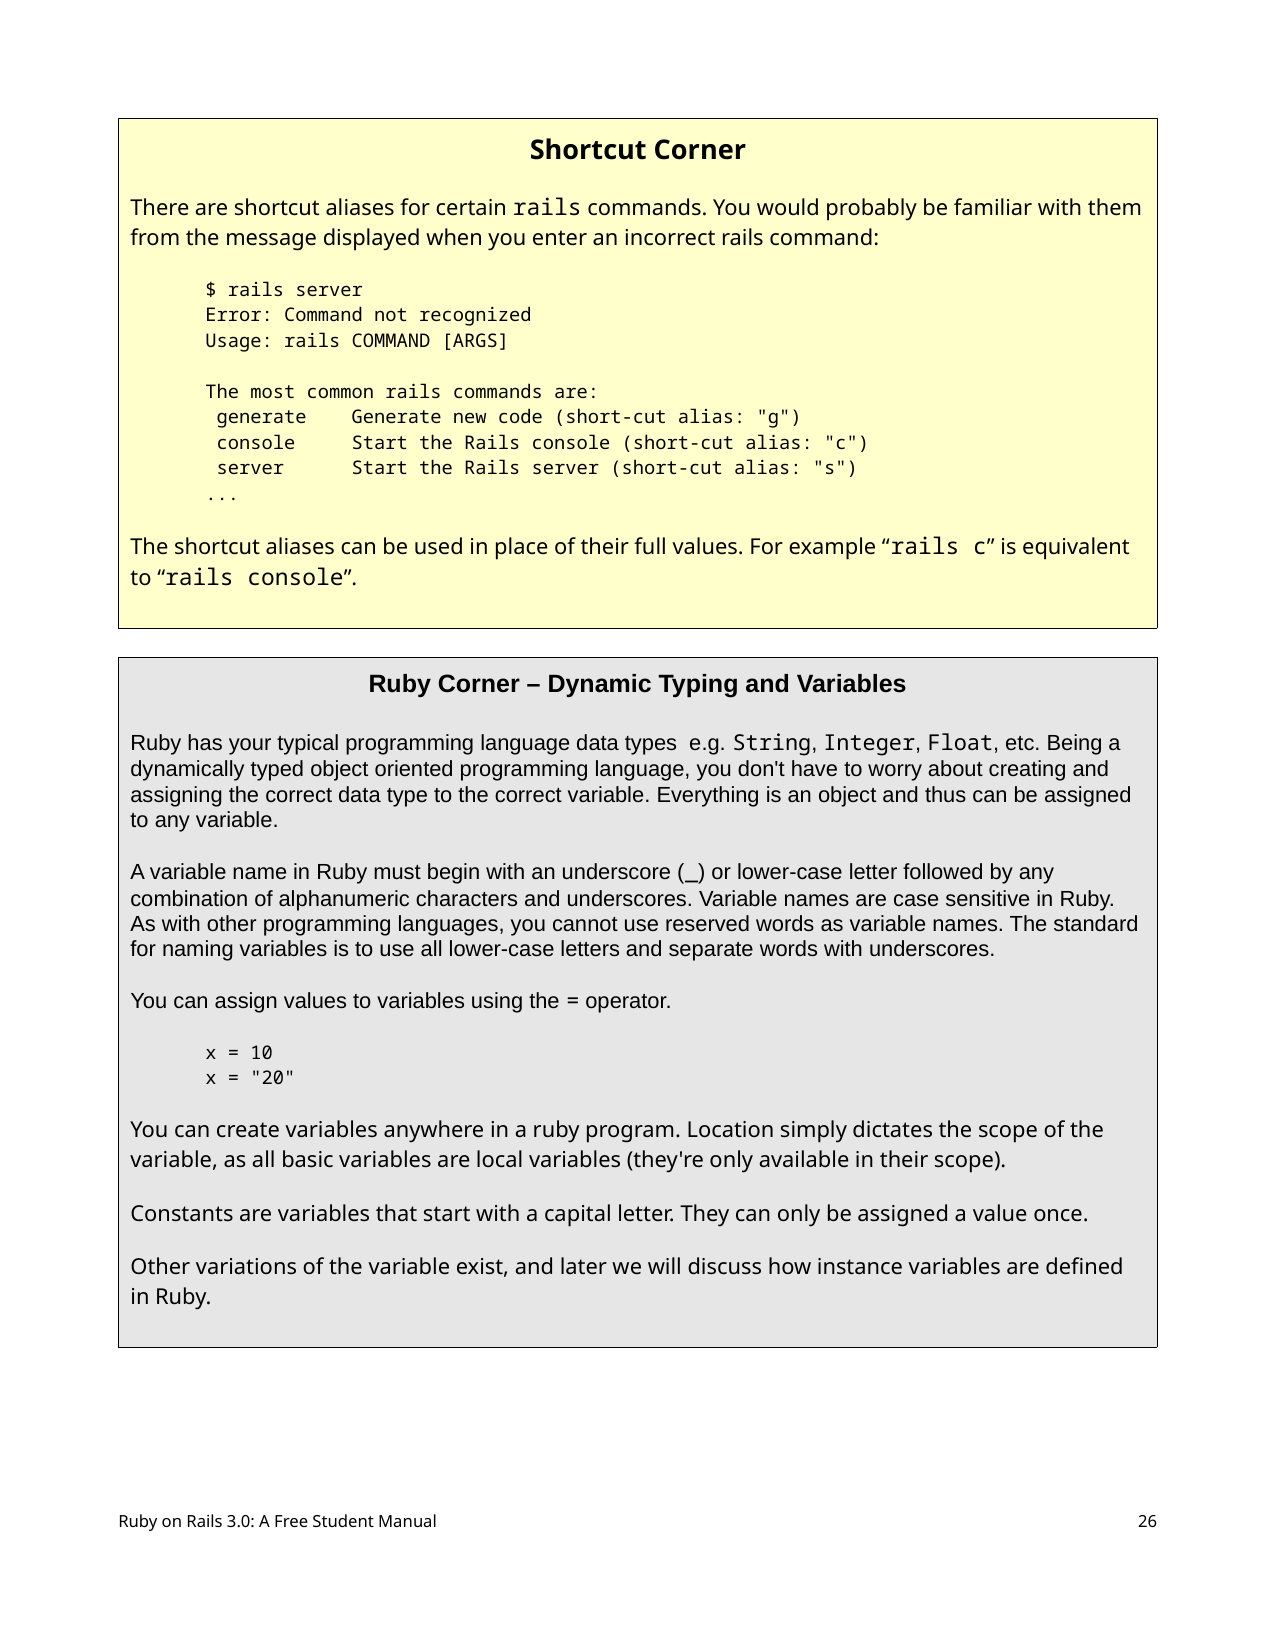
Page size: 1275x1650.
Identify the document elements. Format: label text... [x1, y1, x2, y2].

table_header Shortcut Corner There are shortcut aliases for certain rails commands. You would probably be familiar with them from the message displayed when you enter an incorrect rails command: $ rails server Error: Command not recognized Usage: rails COMMAND [ARGS] The most common rails commands are: generate Generate new code (short-cut alias: "g") console Start the Rails console (short-cut alias: "c") server Start the Rails server (short-cut alias: "s") ... The shortcut aliases can be used in place of their full values. For example “rails c” is equivalent to “rails console”. [119, 119, 1157, 628]
table_header Ruby Corner – Dynamic Typing and Variables Ruby has your typical programming language data types e.g. String, Integer, Float, etc. Being a dynamically typed object oriented programming language, you don't have to worry about creating and assigning the correct data type to the correct variable. Everything is an object and thus can be assigned to any variable. A variable name in Ruby must begin with an underscore (_) or lower-case letter followed by any combination of alphanumeric characters and underscores. Variable names are case sensitive in Ruby. As with other programming languages, you cannot use reserved words as variable names. The standard for naming variables is to use all lower-case letters and separate words with underscores. You can assign values to variables using the = operator. x = 10 x = "20" You can create variables anywhere in a ruby program. Location simply dictates the scope of the variable, as all basic variables are local variables (they're only available in their scope). Constants are variables that start with a capital letter. They can only be assigned a value once. Other variations of the variable exist, and later we will discuss how instance variables are defined in Ruby. [119, 658, 1157, 1347]
